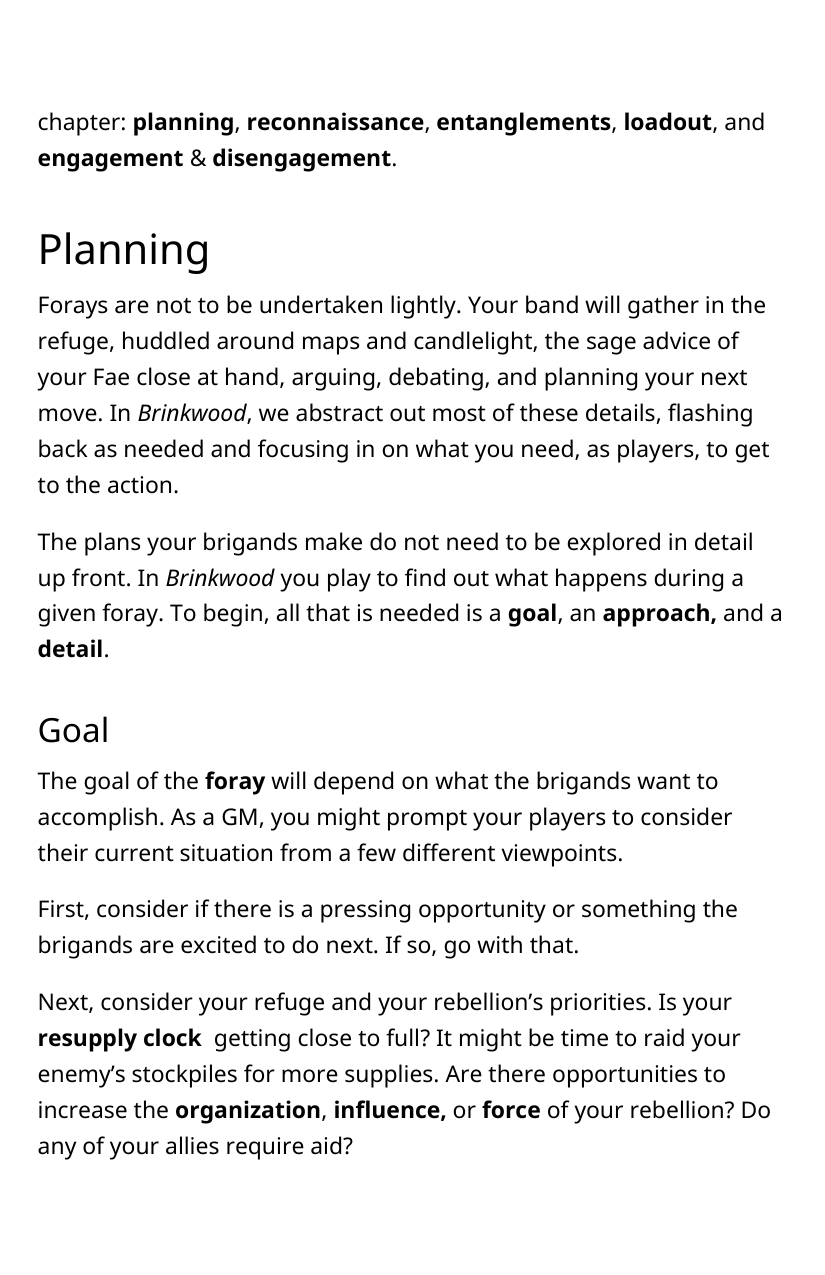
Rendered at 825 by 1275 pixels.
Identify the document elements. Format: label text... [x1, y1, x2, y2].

subtitle Planning [37, 220, 787, 277]
text Next, consider your refuge and your rebellion’s priorities. Is your resupply clock getting close to full? It might be time to raid your enemy’s stockpiles for more supplies. Are there opportunities to increase the organization, influence, or force of your rebellion? Do any of your allies require aid? [37, 986, 787, 1161]
text The goal of the foray will depend on what the brigands want to accomplish. As a GM, you might prompt your players to consider their current situation from a few different viewpoints. [37, 765, 787, 868]
text First, consider if there is a pressing opportunity or something the brigands are excited to do next. If so, go with that. [37, 893, 787, 961]
subtitle Goal [37, 707, 787, 752]
text chapter: planning, reconnaissance, entanglements, loadout, and engagement & disengagement. [37, 106, 787, 173]
text The plans your brigands make do not need to be explored in detail up front. In Brinkwood you play to find out what happens during a given foray. To begin, all that is needed is a goal, an approach, and a detail. [37, 526, 787, 664]
text Forays are not to be undertaken lightly. Your band will gather in the refuge, huddled around maps and candlelight, the sage advice of your Fae close at hand, arguing, debating, and planning your next move. In Brinkwood, we abstract out most of these details, flashing back as needed and focusing in on what you need, as players, to get to the action. [37, 289, 787, 500]
